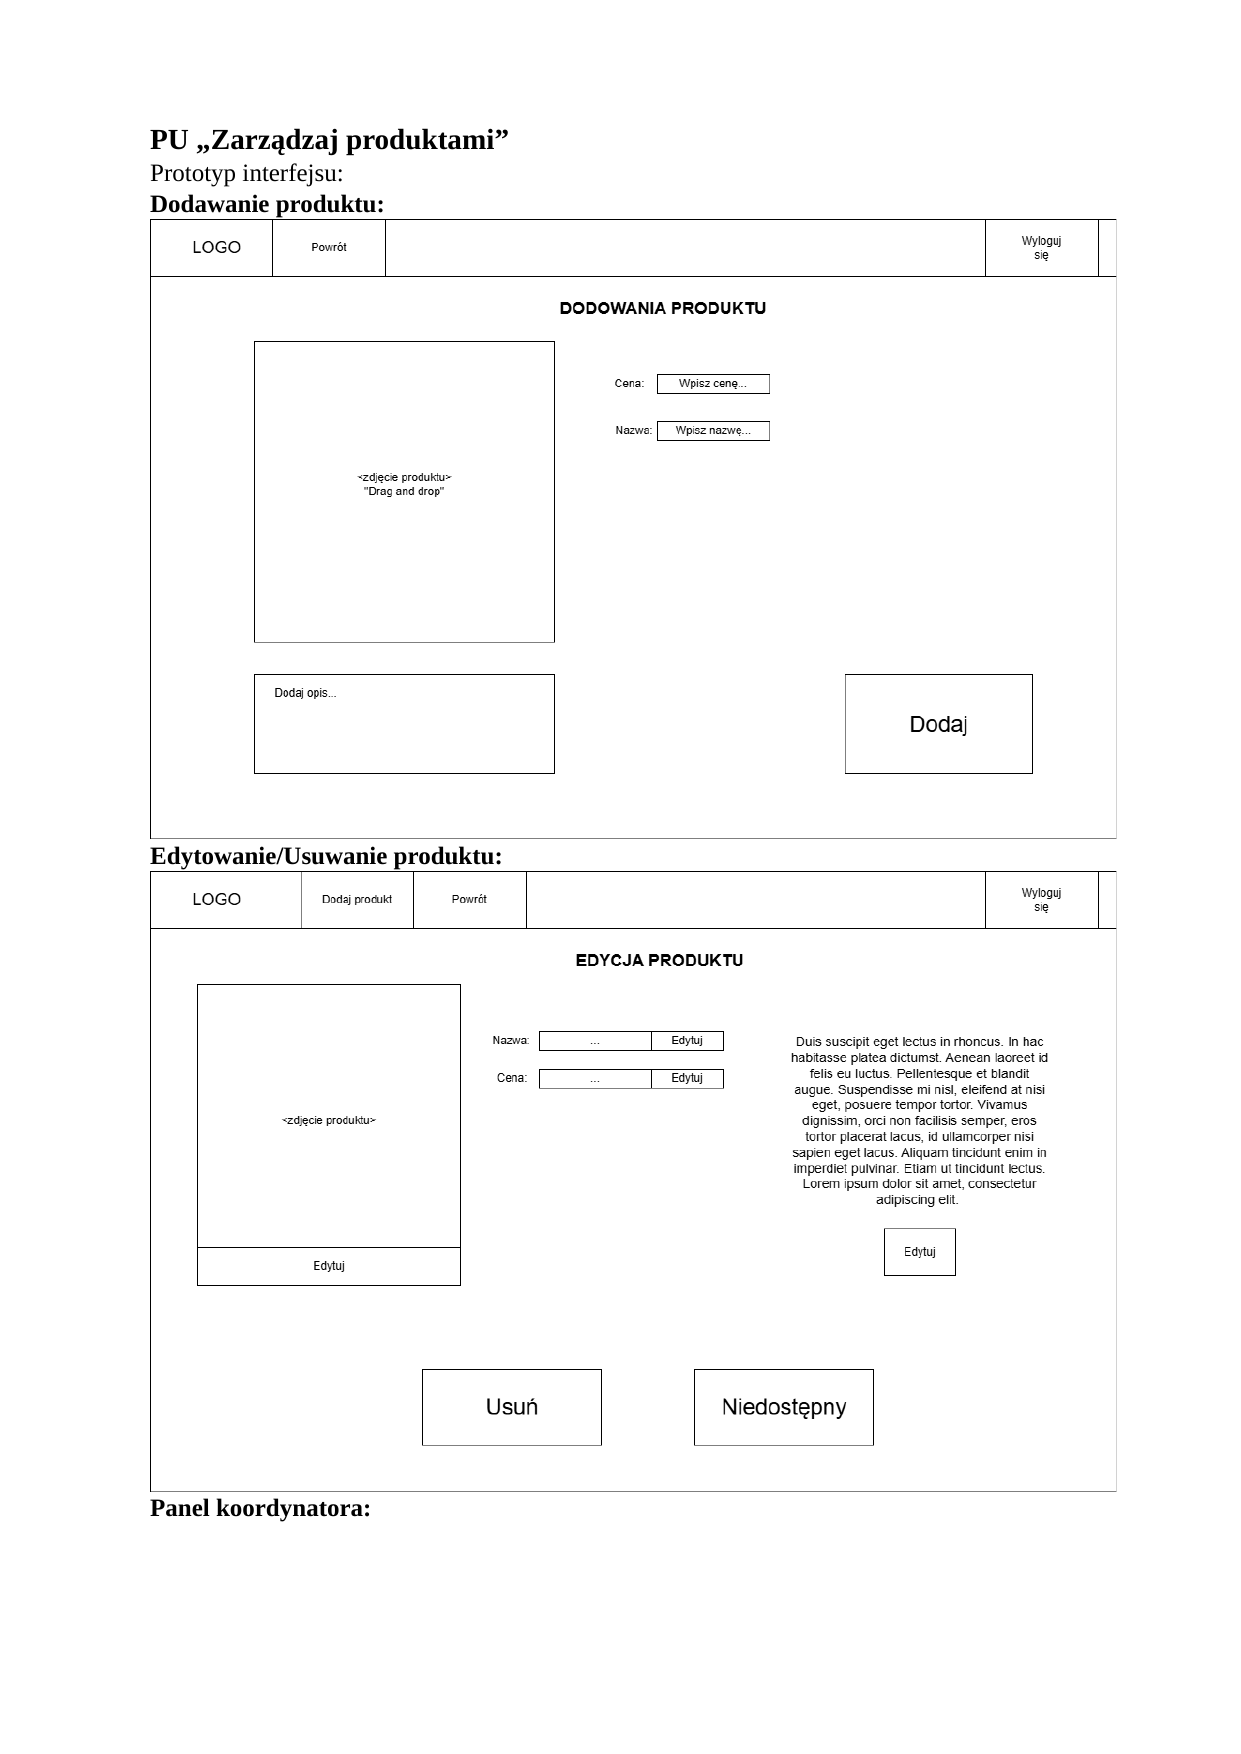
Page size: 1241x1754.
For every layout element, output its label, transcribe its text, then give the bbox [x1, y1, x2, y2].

text Panel koordynatora: [150, 1493, 1090, 1522]
text PU „Zarządzaj produktami” [150, 122, 1090, 156]
picture [150, 871, 1117, 1492]
text Edytowanie/Usuwanie produktu: [150, 841, 1090, 870]
picture [150, 219, 1117, 839]
text Prototyp interfejsu: [150, 158, 1090, 187]
text Dodawanie produktu: [150, 189, 1090, 217]
